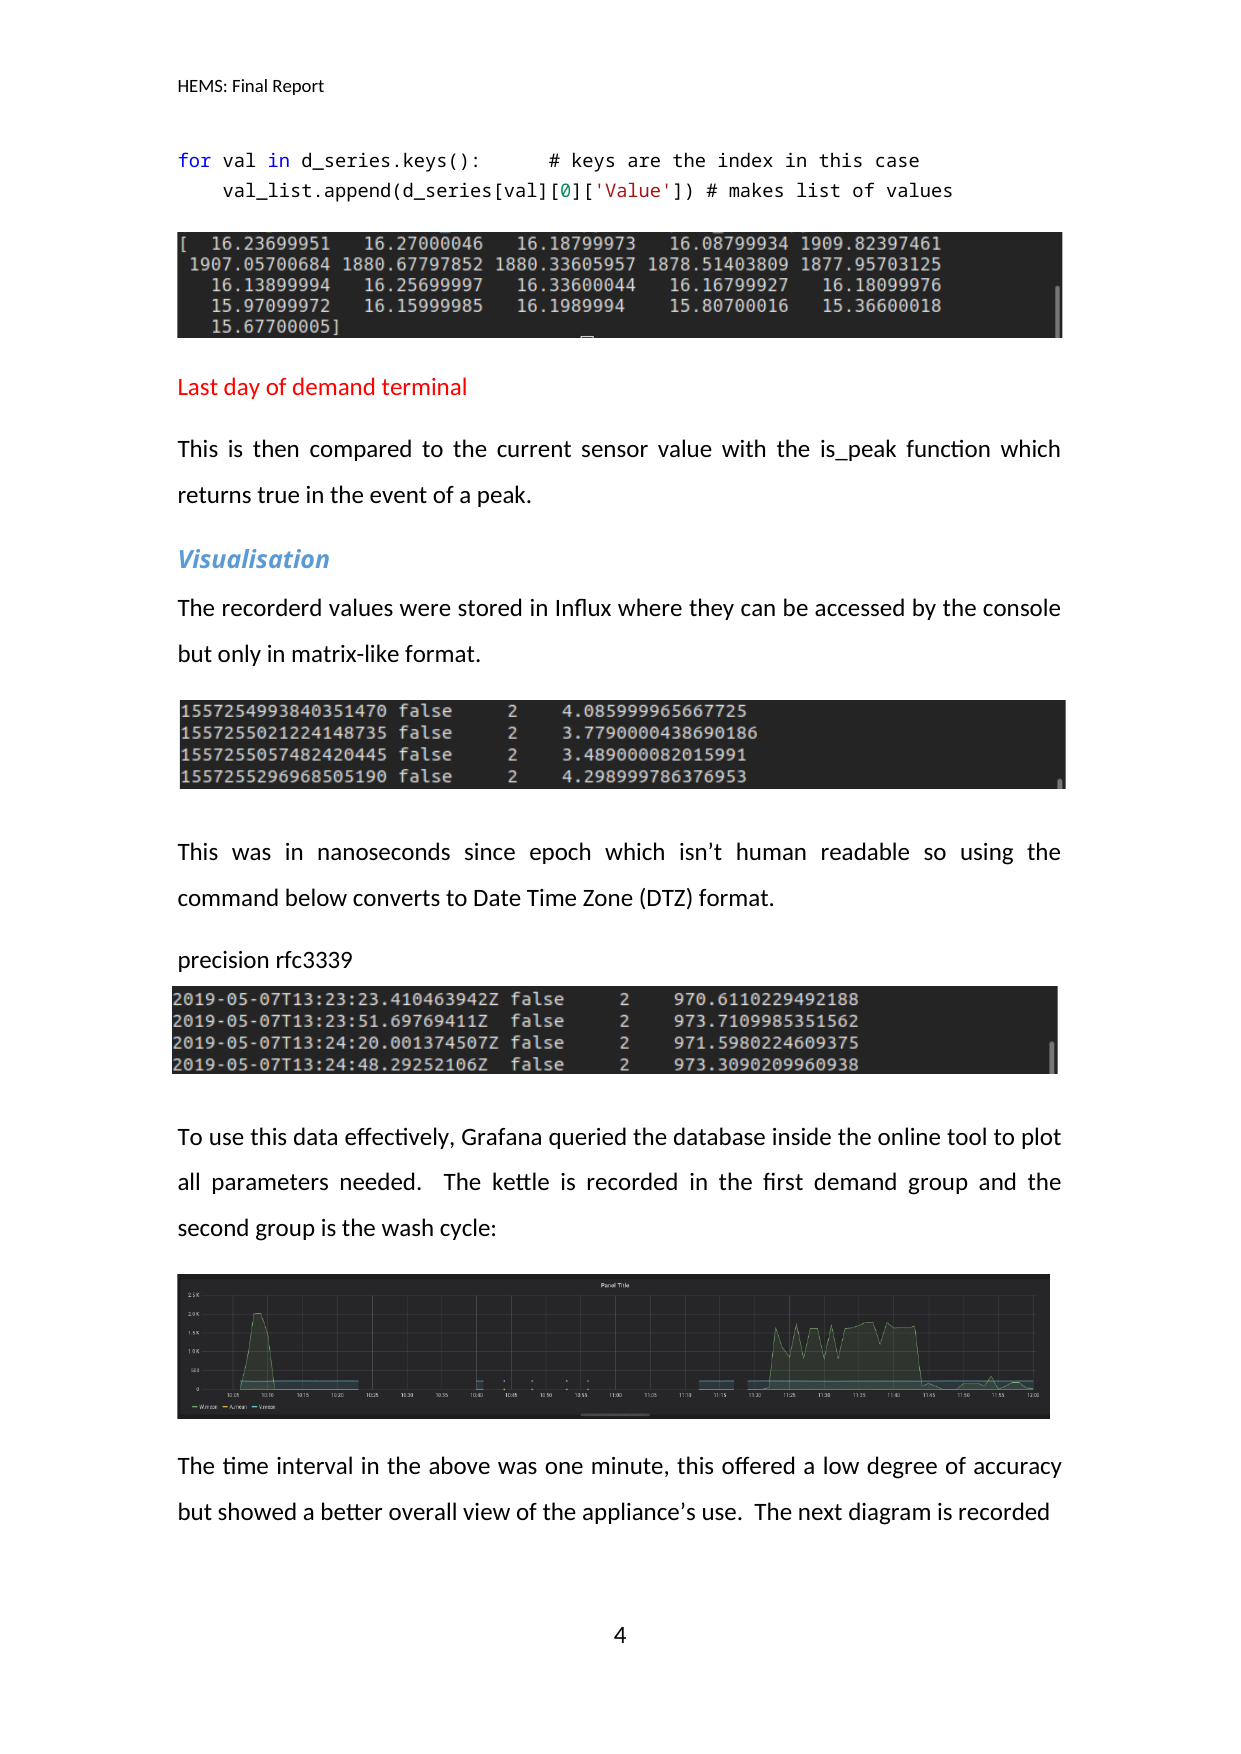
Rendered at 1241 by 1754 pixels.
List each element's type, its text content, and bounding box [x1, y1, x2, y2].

text Last day of demand terminal [177, 371, 1063, 401]
picture [177, 1274, 1050, 1419]
text The time interval in the above was one minute, this offered a low degree of accuracy but showed a better overall view of the appliance’s use. The next diagram is recorded [177, 1450, 1063, 1527]
picture [172, 986, 1058, 1074]
picture [177, 232, 1063, 338]
picture [179, 700, 1066, 789]
subtitle Visualisation [177, 541, 1063, 575]
text The recorderd values were stored in Influx where they can be accessed by the console but only in matrix-like format. [177, 592, 1063, 668]
subtitle for val in d_series.keys(): # keys are the index in this case [177, 148, 1063, 173]
text This is then compared to the current sensor value with the is_peak function which returns true in the event of a peak. [177, 433, 1063, 509]
text To use this data effectively, Grafana queried the database inside the online tool to plot all parameters needed. The kettle is recorded in the first demand group and the second group is the wash cycle: [177, 1007, 1063, 1243]
subtitle val_list.append(d_series[val][0]['Value']) # makes list of values [177, 177, 1063, 203]
text This was in nanoseconds since epoch which isn’t human readable so using the command below converts to Date Time Zone (DTZ) format. [177, 700, 1063, 912]
text precision rfc3339 [177, 944, 1063, 975]
